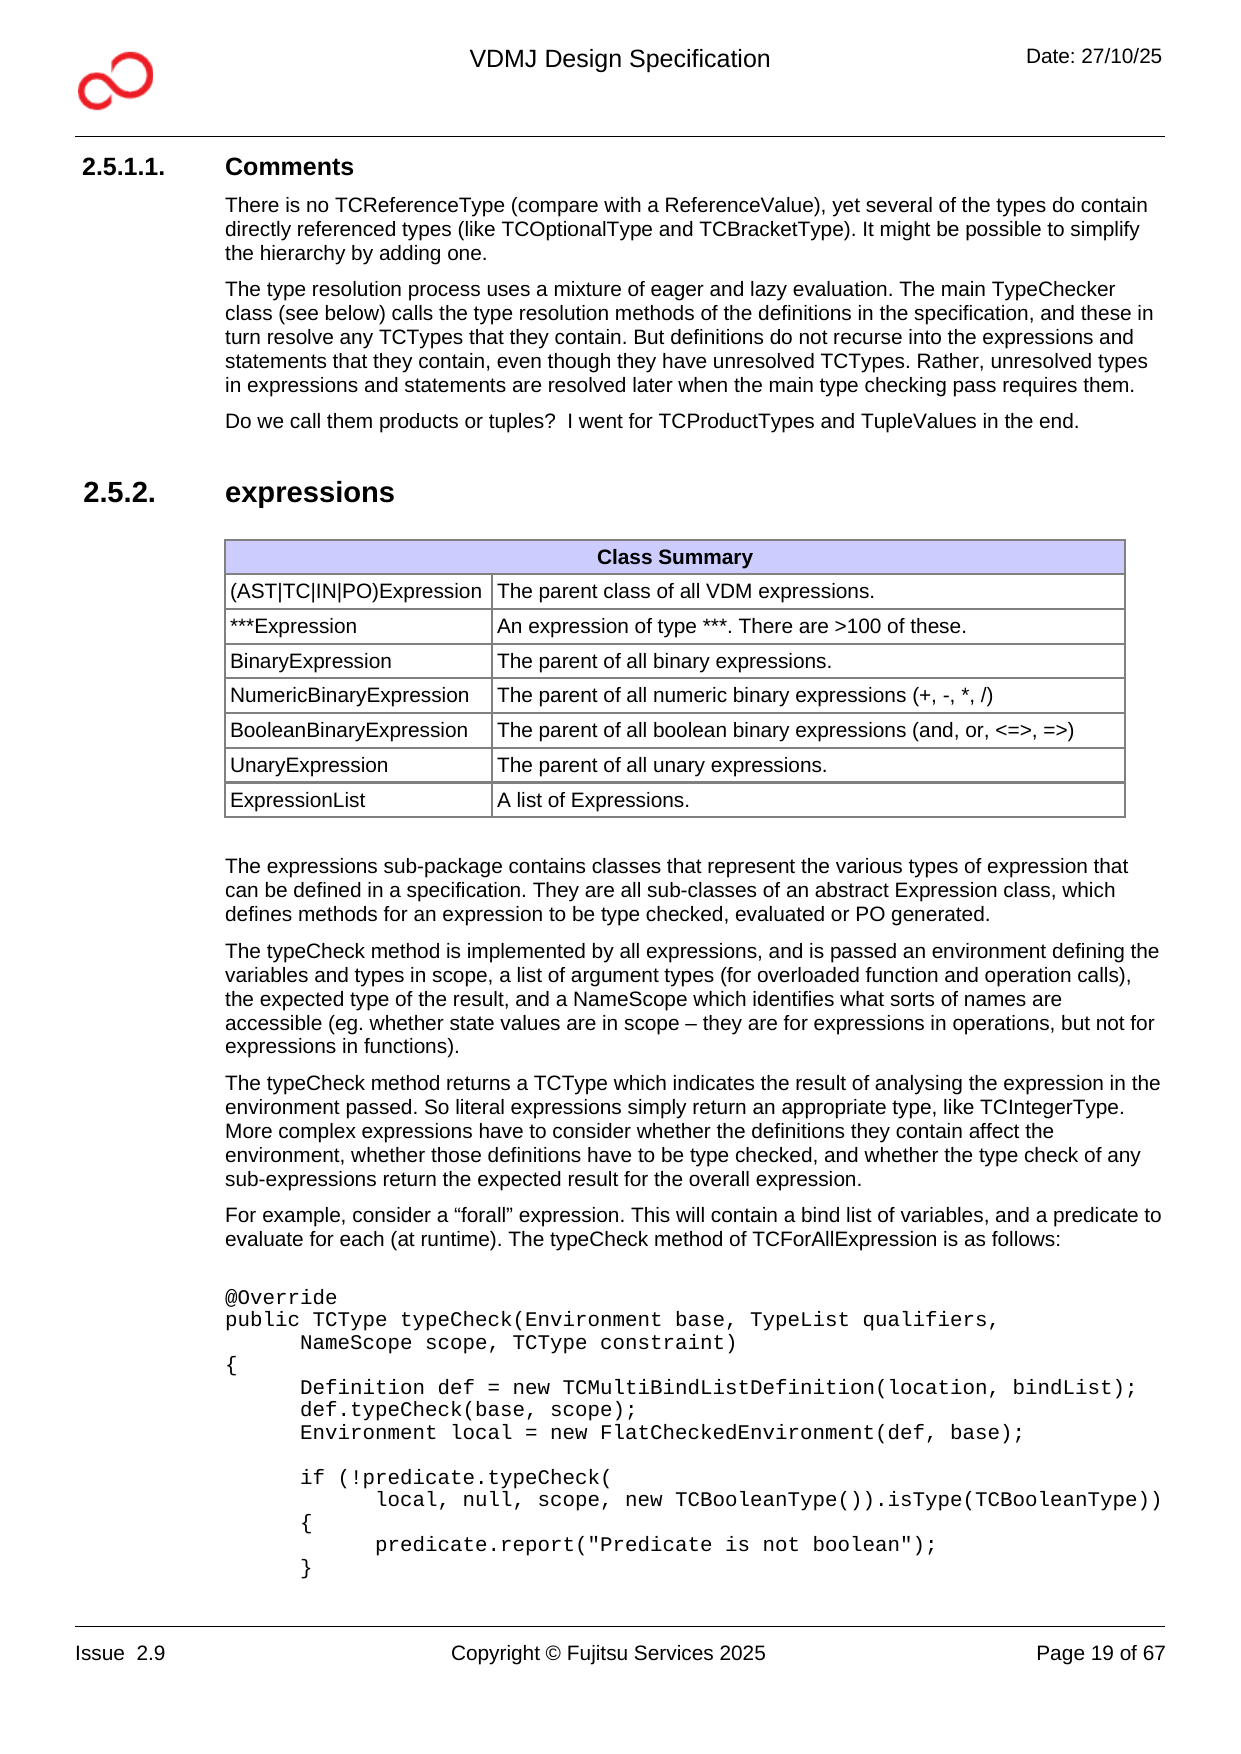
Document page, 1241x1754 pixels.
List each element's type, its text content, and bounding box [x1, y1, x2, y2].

text { [225, 1354, 1165, 1376]
text predicate.report("Predicate is not boolean"); [225, 1534, 1165, 1556]
subtitle Comments [75, 152, 1165, 180]
text @Override [225, 1286, 1165, 1309]
text NameScope scope, TCType constraint) [225, 1331, 1165, 1354]
subtitle expressions [75, 476, 1165, 508]
table_cell BooleanBinaryExpression [226, 714, 491, 747]
table_cell The parent of all boolean binary expressions (and, or, <=>, =>) [493, 714, 1124, 747]
table_cell NumericBinaryExpression [226, 679, 491, 712]
picture [78, 44, 153, 120]
text { [225, 1511, 1165, 1534]
table_cell (AST|TC|IN|PO)Expression [226, 575, 491, 608]
text Definition def = new TCMultiBindListDefinition(location, bindList); [225, 1376, 1165, 1399]
table_cell The parent of all binary expressions. [493, 645, 1124, 677]
table_cell The parent class of all VDM expressions. [493, 575, 1124, 608]
table_cell ExpressionList [226, 784, 491, 816]
table_cell ***Expression [226, 610, 491, 643]
text local, null, scope, new TCBooleanType()).isType(TCBooleanType)) [225, 1489, 1165, 1511]
table_cell UnaryExpression [226, 749, 491, 781]
text There is no TCReferenceType (compare with a ReferenceValue), yet several of the types do contain directly referenced types (like TCOptionalType and TCBracketType). It might be possible to simplify the hierarchy by adding one. [225, 193, 1165, 265]
text The type resolution process uses a mixture of eager and lazy evaluation. The main TypeChecker class (see below) calls the type resolution methods of the definitions in the specification, and these in turn resolve any TCTypes that they contain. But definitions do not recurse into the expressions and statements that they contain, even though they have unresolved TCTypes. Rather, unresolved types in expressions and statements are resolved later when the main type checking pass requires them. [225, 277, 1165, 397]
table_cell BinaryExpression [226, 645, 491, 677]
text Do we call them products or tuples? I went for TCProductTypes and TupleValues in the end. [225, 409, 1165, 433]
table_cell The parent of all numeric binary expressions (+, -, *, /) [493, 679, 1124, 712]
text For example, consider a “forall” expression. This will contain a bind list of variables, and a predicate to evaluate for each (at runtime). The typeCheck method of TCForAllExpression is as follows: [225, 1203, 1165, 1251]
table_cell A list of Expressions. [493, 784, 1124, 816]
text } [225, 1556, 1165, 1579]
text The typeCheck method returns a TCType which indicates the result of analysing the expression in the environment passed. So literal expressions simply return an appropriate type, like TCIntegerType. More complex expressions have to consider whether the definitions they contain affect the environment, whether those definitions have to be type checked, and whether the type check of any sub-expressions return the expected result for the overall expression. [225, 1071, 1165, 1191]
table_cell An expression of type ***. There are >100 of these. [493, 610, 1124, 643]
text if (!predicate.typeCheck( [225, 1466, 1165, 1489]
text def.typeCheck(base, scope); [225, 1399, 1165, 1421]
table_cell The parent of all unary expressions. [493, 749, 1124, 781]
text Environment local = new FlatCheckedEnvironment(def, base); [225, 1421, 1165, 1444]
text public TCType typeCheck(Environment base, TypeList qualifiers, [225, 1309, 1165, 1331]
text The expressions sub-package contains classes that represent the various types of expression that can be defined in a specification. They are all sub-classes of an abstract Expression class, which defines methods for an expression to be type checked, evaluated or PO generated. [225, 854, 1165, 926]
text The typeCheck method is implemented by all expressions, and is passed an environment defining the variables and types in scope, a list of argument types (for overloaded function and operation calls), the expected type of the result, and a NameScope which identifies what sorts of names are accessible (eg. whether state values are in scope – they are for expressions in operations, but not for expressions in functions). [225, 939, 1165, 1059]
table_header Class Summary [226, 541, 1124, 573]
